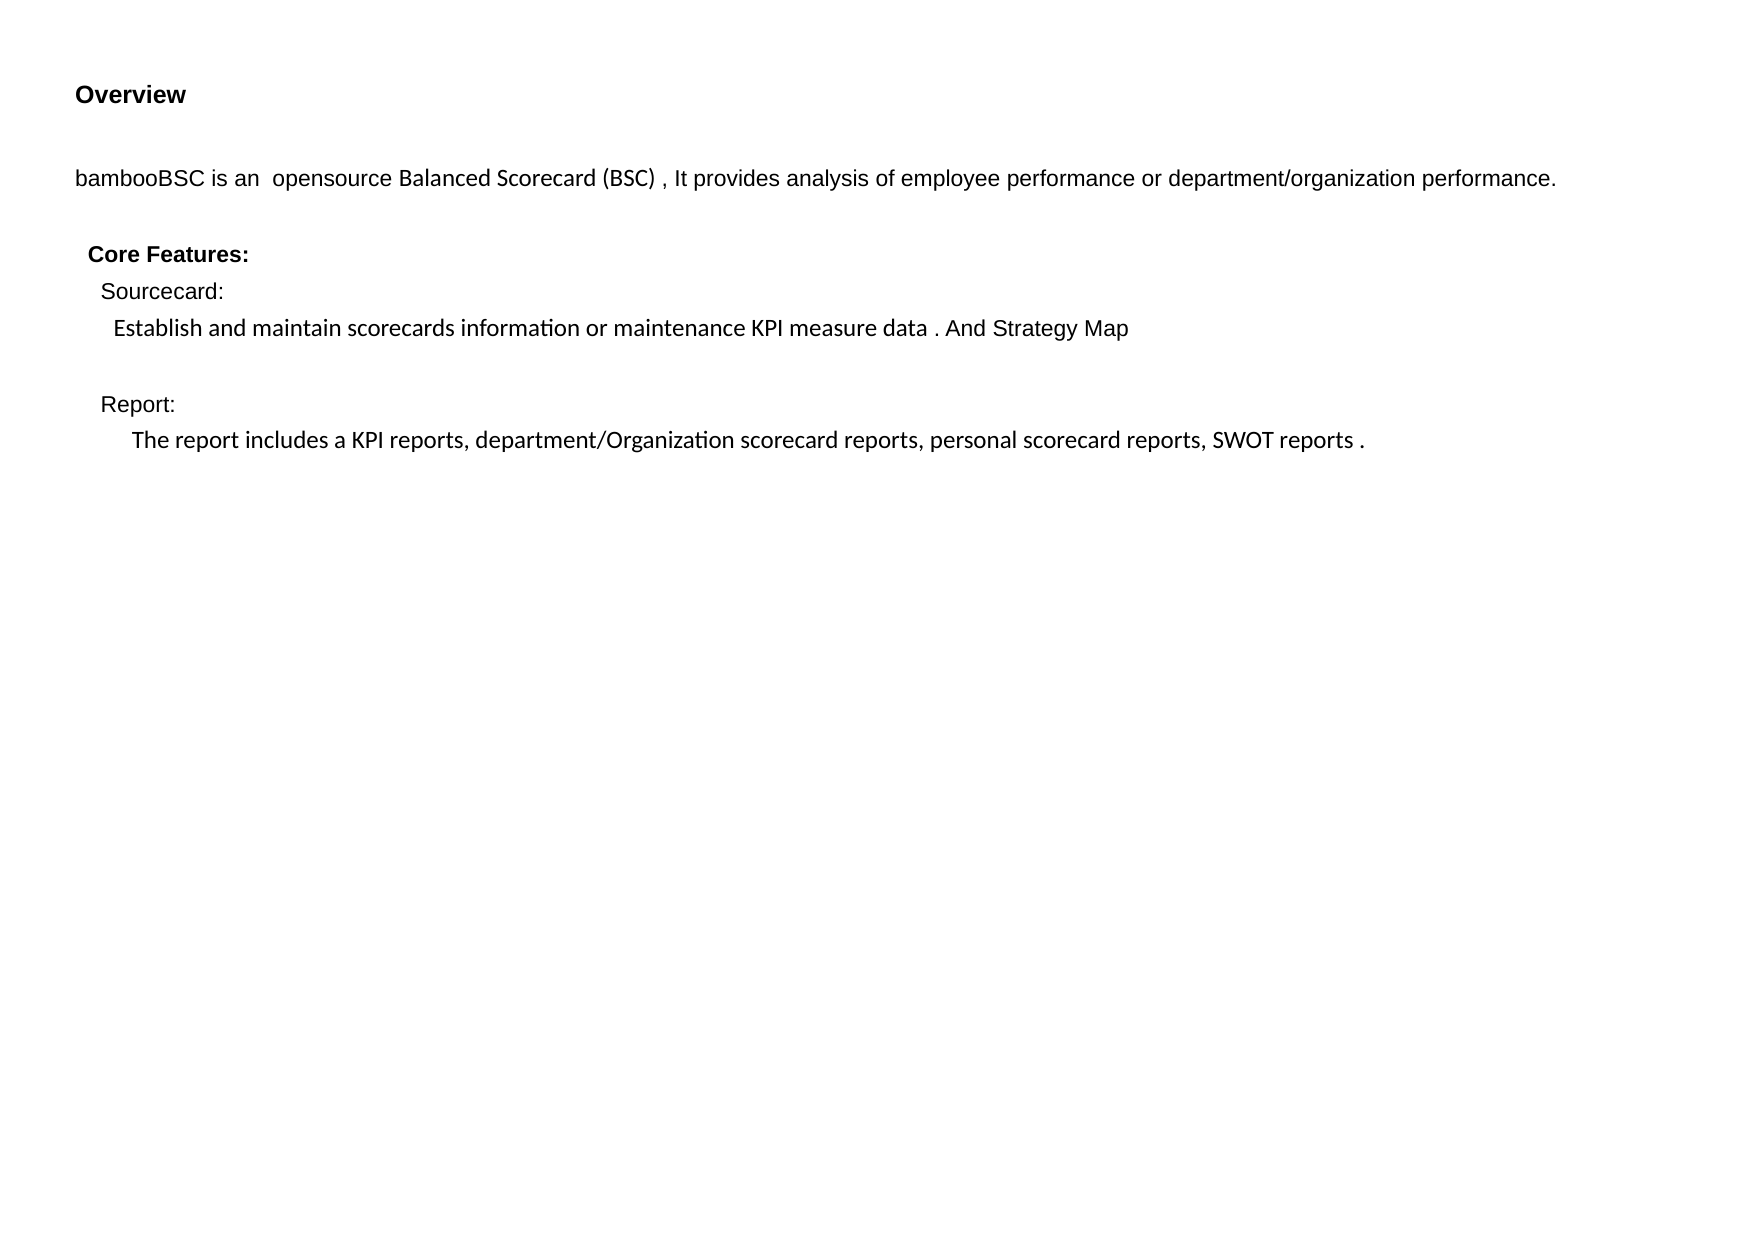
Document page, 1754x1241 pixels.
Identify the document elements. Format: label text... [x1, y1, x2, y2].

text The report includes a KPI reports, department/Organization scorecard reports, personal scorecard reports, SWOT reports . [75, 423, 1679, 461]
text Report: [75, 386, 1679, 423]
subtitle Overview [75, 76, 1679, 114]
text Core Features: [75, 236, 1679, 273]
text bambooBSC is an opensource Balanced Scorecard (BSC) , It provides analysis of employee performance or department/organization performance. [75, 161, 1679, 198]
text Sourcecard: [75, 273, 1679, 311]
text Establish and maintain scorecards information or maintenance KPI measure data . And Strategy Map [75, 311, 1679, 348]
